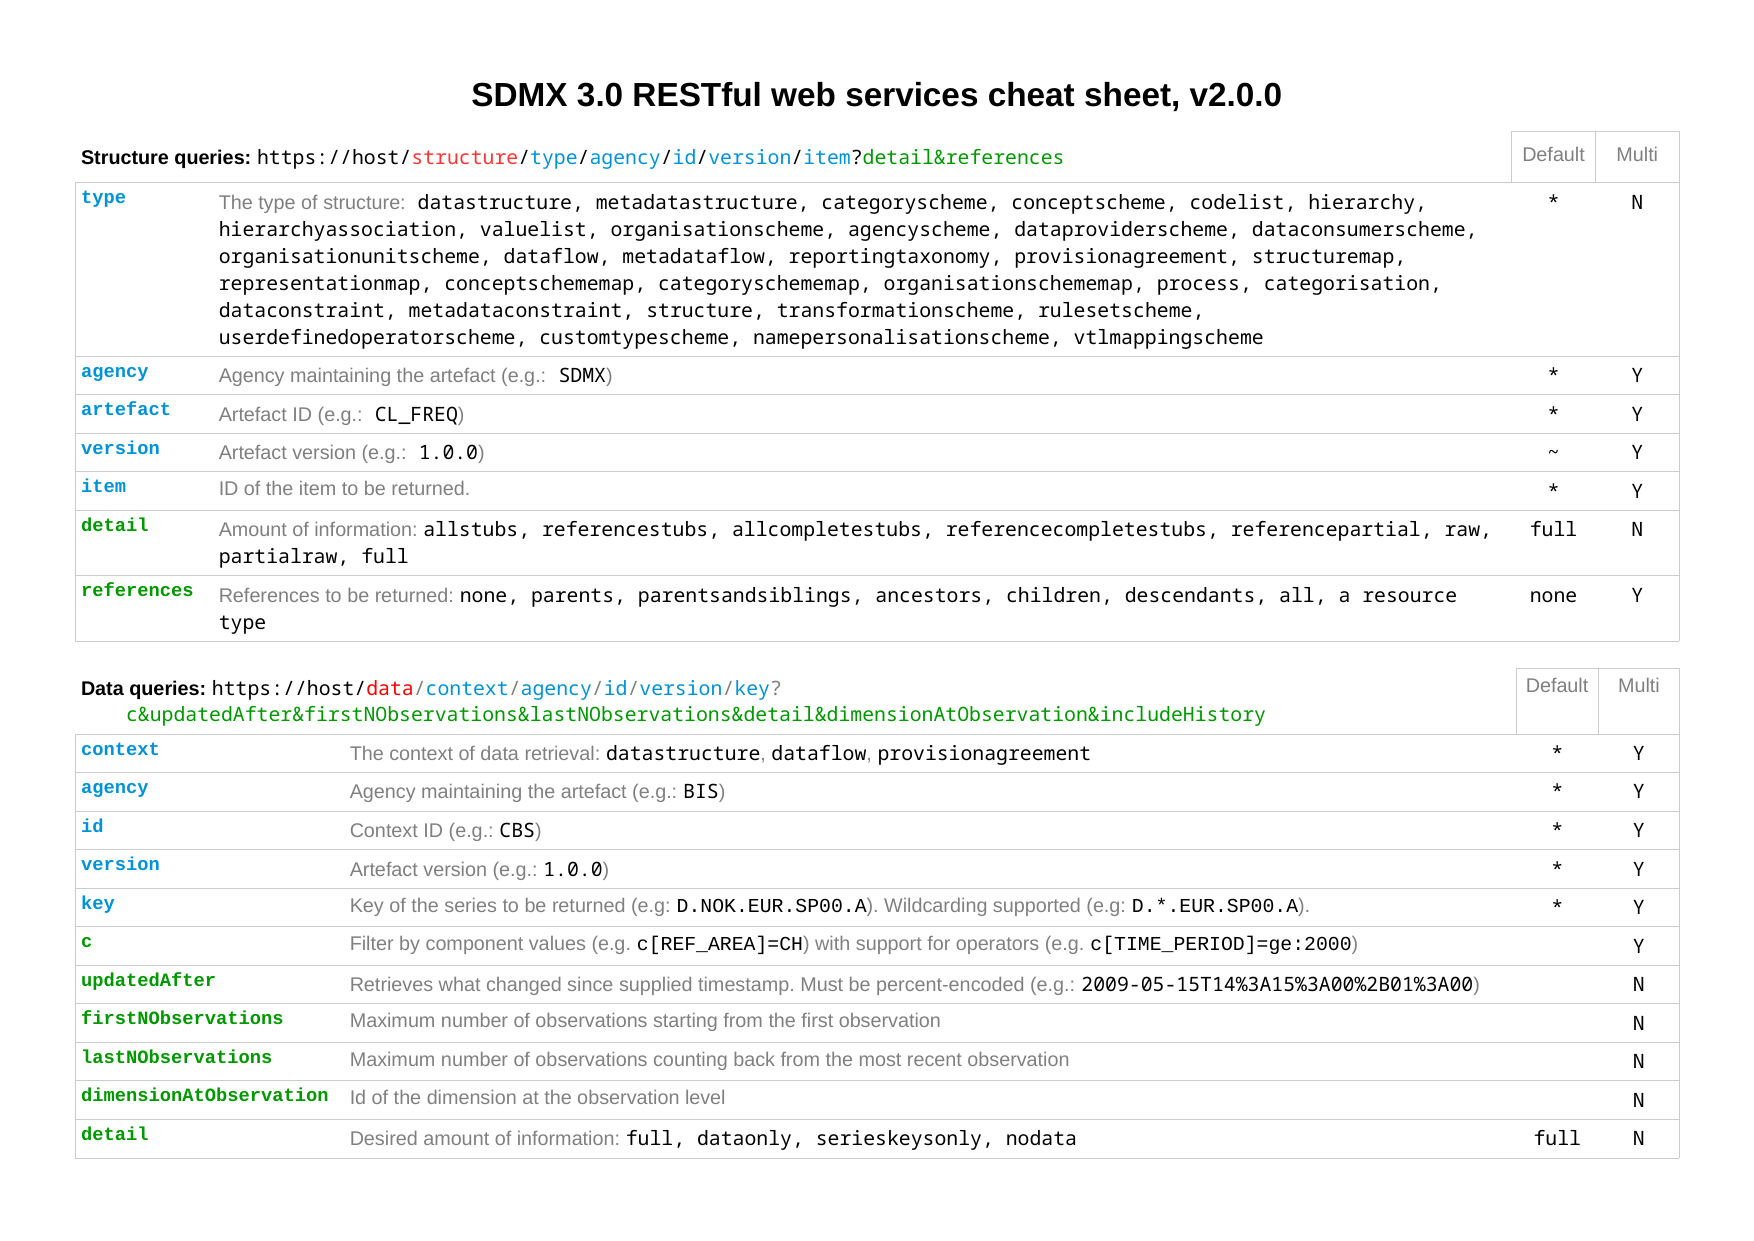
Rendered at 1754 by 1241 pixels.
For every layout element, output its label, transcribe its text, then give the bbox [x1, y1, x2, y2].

table_cell Artefact ID (e.g.: CL_FREQ) [213, 395, 1511, 433]
table_cell N [1595, 183, 1679, 356]
table_cell The context of data retrieval: datastructure, dataflow, provisionagreement [344, 735, 1516, 772]
table_cell Desired amount of information: full, dataonly, serieskeysonly, nodata [344, 1120, 1516, 1157]
table_header Data queries: https://host/data/context/agency/id/version/key?c&updatedAfter&firstNObservations&lastNObservations&detail&dimensionAtObservation&includeHistory [75, 668, 1516, 733]
table_cell [1516, 1004, 1598, 1042]
table_cell Context ID (e.g.: CBS) [344, 812, 1516, 849]
table_cell [1516, 927, 1598, 965]
table_cell dimensionAtObservation [76, 1081, 344, 1119]
table_cell N [1598, 1120, 1679, 1157]
table_cell Y [1598, 812, 1679, 849]
table_cell ID of the item to be returned. [213, 472, 1511, 510]
table_cell N [1598, 1004, 1679, 1042]
table_cell [1516, 1081, 1598, 1119]
table_header Default [1512, 132, 1595, 182]
table_cell id [76, 812, 344, 849]
table_cell * [1511, 395, 1595, 433]
table_cell The type of structure: datastructure, metadatastructure, categoryscheme, conceptscheme, codelist, hierarchy, hierarchyassociation, valuelist, organisationscheme, agencyscheme, dataproviderscheme, dataconsumerscheme, organisationunitscheme, dataflow, metadataflow, reportingtaxonomy, provisionagreement, structuremap, representationmap, conceptschememap, categoryschememap, organisationschememap, process, categorisation, dataconstraint, metadataconstraint, structure, transformationscheme, rulesetscheme, userdefinedoperatorscheme, customtypescheme, namepersonalisationscheme, vtlmappingscheme [213, 183, 1511, 356]
table_cell full [1516, 1120, 1598, 1157]
table_cell artefact [76, 395, 213, 433]
table_cell N [1598, 1081, 1679, 1119]
table_cell N [1598, 966, 1679, 1003]
table_cell Maximum number of observations starting from the first observation [344, 1004, 1516, 1042]
table_header Multi [1599, 669, 1679, 733]
table_cell Filter by component values (e.g. c[REF_AREA]=CH) with support for operators (e.g. c[TIME_PERIOD]=ge:2000) [344, 927, 1516, 965]
table_cell N [1595, 511, 1679, 575]
table_cell * [1511, 357, 1595, 394]
table_cell Y [1595, 395, 1679, 433]
table_cell detail [76, 511, 213, 575]
table_cell lastNObservations [76, 1043, 344, 1080]
table_cell Y [1595, 434, 1679, 471]
table_cell * [1516, 773, 1598, 811]
table_header Multi [1596, 132, 1679, 182]
table_cell Maximum number of observations counting back from the most recent observation [344, 1043, 1516, 1080]
table_cell full [1511, 511, 1595, 575]
table_cell [1516, 966, 1598, 1003]
table_cell none [1511, 576, 1595, 641]
table_cell * [1516, 735, 1598, 772]
table_cell Y [1598, 889, 1679, 926]
table_cell N [1598, 1043, 1679, 1080]
table_cell item [76, 472, 213, 510]
table_cell context [76, 735, 344, 772]
table_cell Y [1595, 472, 1679, 510]
title SDMX 3.0 RESTful web services cheat sheet, v2.0.0 [75, 75, 1679, 113]
table_cell firstNObservations [76, 1004, 344, 1042]
table_cell * [1511, 472, 1595, 510]
table_cell Y [1598, 850, 1679, 888]
table_cell * [1516, 889, 1598, 926]
table_header Default [1517, 669, 1598, 733]
table_cell Y [1598, 735, 1679, 772]
table_cell Agency maintaining the artefact (e.g.: BIS) [344, 773, 1516, 811]
table_cell Y [1595, 576, 1679, 641]
table_cell * [1516, 812, 1598, 849]
table_cell * [1511, 183, 1595, 356]
table_cell version [76, 850, 344, 888]
table_cell Y [1598, 773, 1679, 811]
table_cell Y [1598, 927, 1679, 965]
table_cell key [76, 889, 344, 926]
table_cell References to be returned: none, parents, parentsandsiblings, ancestors, children, descendants, all, a resource type [213, 576, 1511, 641]
table_cell references [76, 576, 213, 641]
table_cell Y [1595, 357, 1679, 394]
table_cell Amount of information: allstubs, referencestubs, allcompletestubs, referencecompletestubs, referencepartial, raw, partialraw, full [213, 511, 1511, 575]
table_cell ~ [1511, 434, 1595, 471]
table_cell Key of the series to be returned (e.g: D.NOK.EUR.SP00.A). Wildcarding supported (e.g: D.*.EUR.SP00.A). [344, 889, 1516, 926]
table_cell Artefact version (e.g.: 1.0.0) [213, 434, 1511, 471]
table_cell * [1516, 850, 1598, 888]
table_cell version [76, 434, 213, 471]
table_cell Retrieves what changed since supplied timestamp. Must be percent-encoded (e.g.: 2009-05-15T14%3A15%3A00%2B01%3A00) [344, 966, 1516, 1003]
table_cell Id of the dimension at the observation level [344, 1081, 1516, 1119]
table_header Structure queries: https://host/structure/type/agency/id/version/item?detail&references [75, 131, 1511, 182]
table_cell detail [76, 1120, 344, 1157]
table_cell [1516, 1043, 1598, 1080]
table_cell type [76, 183, 213, 356]
table_cell agency [76, 773, 344, 811]
table_cell agency [76, 357, 213, 394]
table_cell c [76, 927, 344, 965]
table_cell Agency maintaining the artefact (e.g.: SDMX) [213, 357, 1511, 394]
table_cell updatedAfter [76, 966, 344, 1003]
table_cell Artefact version (e.g.: 1.0.0) [344, 850, 1516, 888]
